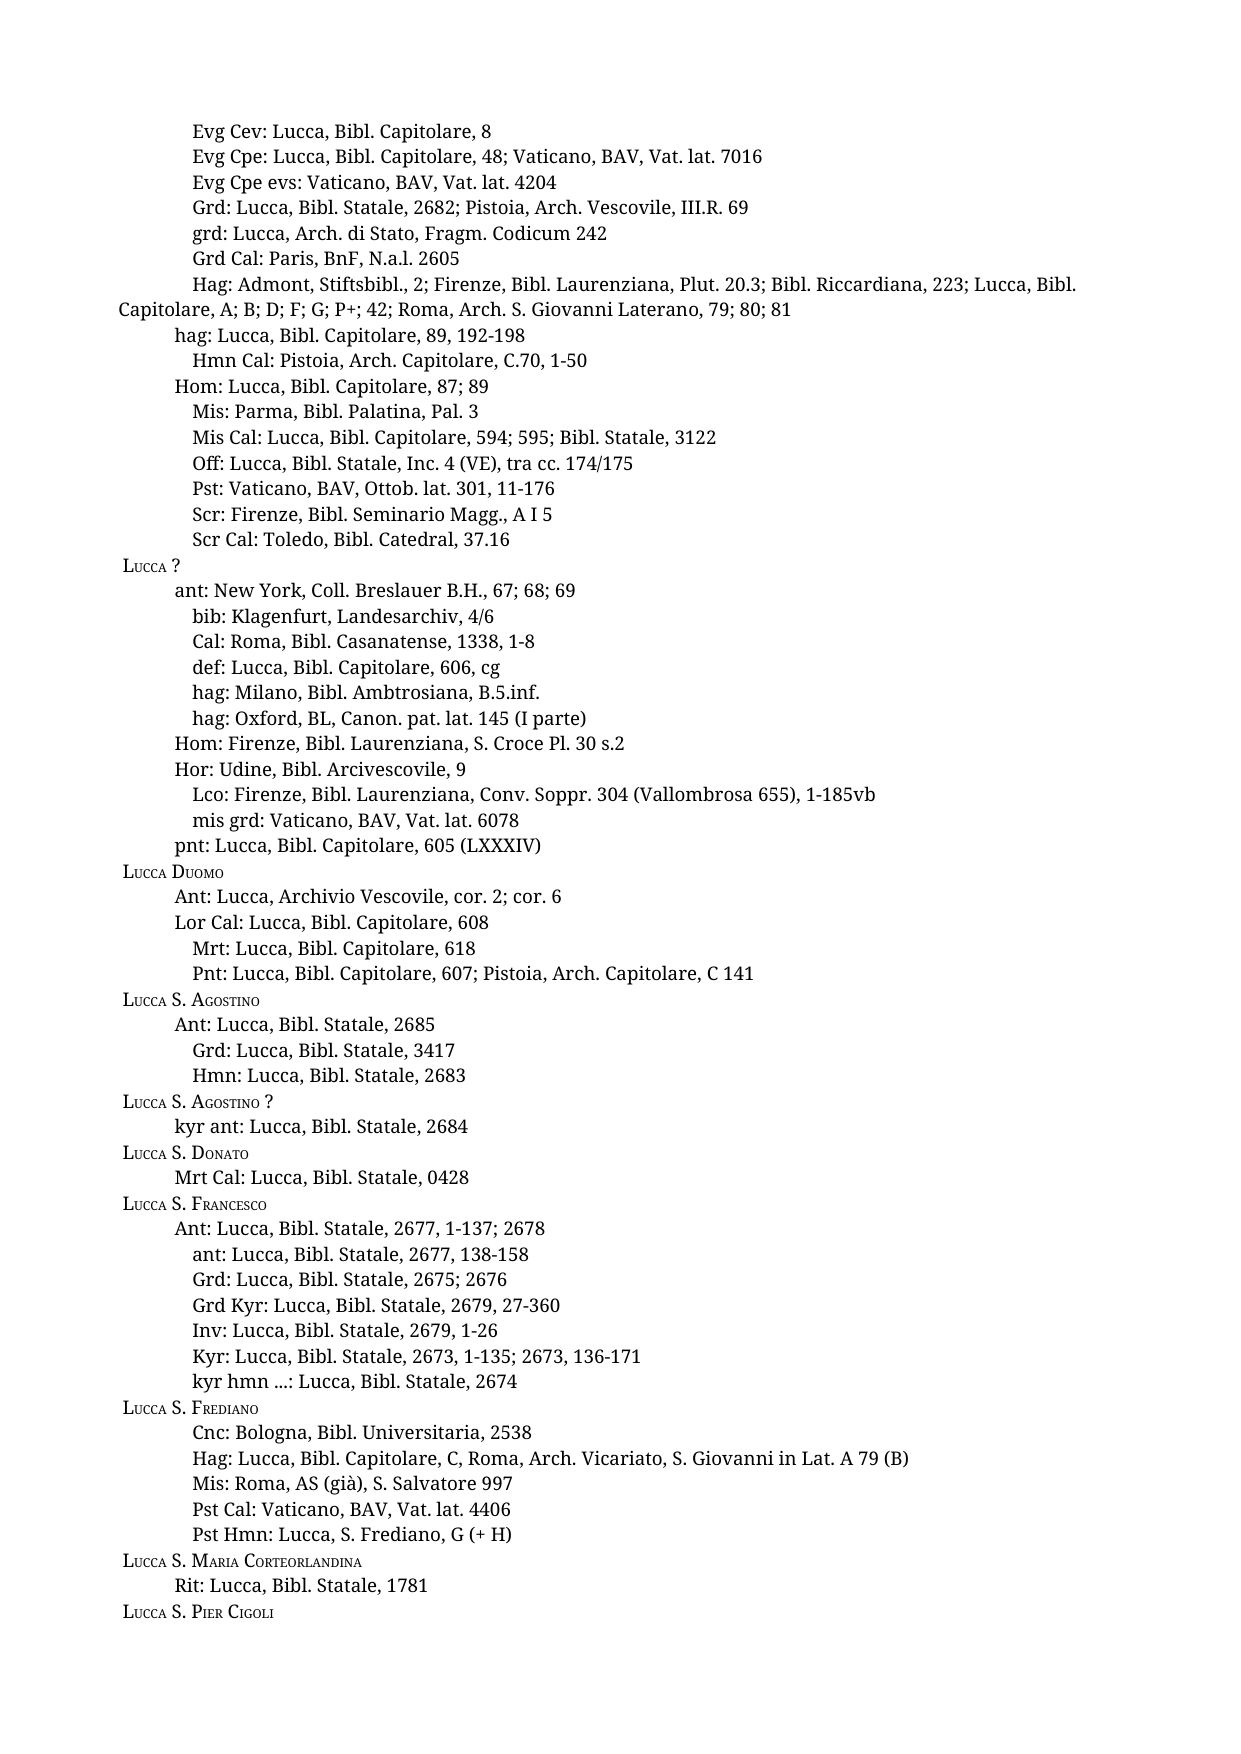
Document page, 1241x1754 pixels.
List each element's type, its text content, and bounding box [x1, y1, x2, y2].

text Cnc: Bologna, Bibl. Universitaria, 2538 [122, 1420, 1122, 1445]
text Grd: Lucca, Bibl. Statale, 2682; Pistoia, Arch. Vescovile, III.R. 69 [118, 195, 1122, 220]
text Off: Lucca, Bibl. Statale, Inc. 4 (VE), tra cc. 174/175 [118, 450, 1122, 475]
text Ant: Lucca, Bibl. Statale, 2685 [122, 1011, 1122, 1037]
text Hom: Lucca, Bibl. Capitolare, 87; 89 [122, 373, 1122, 399]
text Lor Cal: Lucca, Bibl. Capitolare, 608 [122, 909, 1122, 935]
text Scr: Firenze, Bibl. Seminario Magg., A I 5 [118, 501, 1122, 526]
text Grd: Lucca, Bibl. Statale, 3417 [118, 1037, 1122, 1062]
text Lucca Duomo [122, 858, 1122, 884]
text Scr Cal: Toledo, Bibl. Catedral, 37.16 [118, 526, 1122, 552]
text Evg Cev: Lucca, Bibl. Capitolare, 8 [118, 118, 1122, 144]
text Evg Cpe evs: Vaticano, BAV, Vat. lat. 4204 [118, 169, 1122, 195]
text grd: Lucca, Arch. di Stato, Fragm. Codicum 242 [118, 220, 1122, 246]
text Hor: Udine, Bibl. Arcivescovile, 9 [122, 756, 1122, 782]
text Mrt Cal: Lucca, Bibl. Statale, 0428 [122, 1164, 1122, 1190]
text pnt: Lucca, Bibl. Capitolare, 605 (LXXXIV) [122, 833, 1122, 858]
text Lucca ? [122, 552, 1122, 577]
text Pst Hmn: Lucca, S. Frediano, G (+ H) [118, 1522, 1122, 1547]
text hag: Oxford, BL, Canon. pat. lat. 145 (I parte) [118, 705, 1122, 731]
text Mis Cal: Lucca, Bibl. Capitolare, 594; 595; Bibl. Statale, 3122 [118, 424, 1122, 450]
text ant: New York, Coll. Breslauer B.H., 67; 68; 69 [122, 577, 1122, 603]
text Grd Cal: Paris, BnF, N.a.l. 2605 [118, 246, 1122, 271]
text Pst Cal: Vaticano, BAV, Vat. lat. 4406 [118, 1496, 1122, 1522]
text Kyr: Lucca, Bibl. Statale, 2673, 1-135; 2673, 136-171 [118, 1343, 1122, 1369]
text Mis: Roma, AS (già), S. Salvatore 997 [118, 1471, 1122, 1496]
text kyr hmn ...: Lucca, Bibl. Statale, 2674 [118, 1369, 1122, 1394]
text Inv: Lucca, Bibl. Statale, 2679, 1-26 [118, 1318, 1122, 1343]
text Hag: Admont, Stiftsbibl., 2; Firenze, Bibl. Laurenziana, Plut. 20.3; Bibl. Riccardiana, 223; Lucca, Bibl. Capitolare, A; B; D; F; G; P+; 42; Roma, Arch. S. Giovanni Laterano, 79; 80; 81 [118, 271, 1122, 322]
text Grd: Lucca, Bibl. Statale, 2675; 2676 [118, 1267, 1122, 1292]
text kyr ant: Lucca, Bibl. Statale, 2684 [122, 1113, 1122, 1139]
text Lucca S. Frediano [122, 1394, 1122, 1420]
text bib: Klagenfurt, Landesarchiv, 4/6 [118, 603, 1122, 628]
text Pnt: Lucca, Bibl. Capitolare, 607; Pistoia, Arch. Capitolare, C 141 [118, 960, 1122, 986]
text Cal: Roma, Bibl. Casanatense, 1338, 1-8 [118, 628, 1122, 654]
text Hom: Firenze, Bibl. Laurenziana, S. Croce Pl. 30 s.2 [122, 731, 1122, 756]
text Grd Kyr: Lucca, Bibl. Statale, 2679, 27-360 [118, 1292, 1122, 1318]
text Lucca S. Donato [122, 1139, 1122, 1164]
text Ant: Lucca, Archivio Vescovile, cor. 2; cor. 6 [122, 884, 1122, 909]
text Lco: Firenze, Bibl. Laurenziana, Conv. Soppr. 304 (Vallombrosa 655), 1-185vb [118, 782, 1122, 807]
text Hmn Cal: Pistoia, Arch. Capitolare, C.70, 1-50 [118, 348, 1122, 373]
text hag: Lucca, Bibl. Capitolare, 89, 192-198 [122, 322, 1122, 348]
text Mrt: Lucca, Bibl. Capitolare, 618 [118, 935, 1122, 960]
text Lucca S. Maria Corteorlandina [122, 1547, 1122, 1573]
text mis grd: Vaticano, BAV, Vat. lat. 6078 [118, 807, 1122, 833]
text Lucca S. Francesco [122, 1190, 1122, 1216]
text Mis: Parma, Bibl. Palatina, Pal. 3 [118, 399, 1122, 424]
text Hmn: Lucca, Bibl. Statale, 2683 [118, 1062, 1122, 1088]
text Lucca S. Pier Cigoli [122, 1598, 1122, 1624]
text Hag: Lucca, Bibl. Capitolare, C, Roma, Arch. Vicariato, S. Giovanni in Lat. A 79 (B) [122, 1445, 1122, 1471]
text Evg Cpe: Lucca, Bibl. Capitolare, 48; Vaticano, BAV, Vat. lat. 7016 [118, 144, 1122, 169]
text Lucca S. Agostino ? [122, 1088, 1122, 1113]
text Rit: Lucca, Bibl. Statale, 1781 [122, 1573, 1122, 1598]
text Ant: Lucca, Bibl. Statale, 2677, 1-137; 2678 [122, 1216, 1122, 1241]
text ant: Lucca, Bibl. Statale, 2677, 138-158 [118, 1241, 1122, 1267]
text Lucca S. Agostino [122, 986, 1122, 1011]
text def: Lucca, Bibl. Capitolare, 606, cg [118, 654, 1122, 679]
text hag: Milano, Bibl. Ambtrosiana, B.5.inf. [118, 679, 1122, 705]
text Pst: Vaticano, BAV, Ottob. lat. 301, 11-176 [118, 475, 1122, 501]
